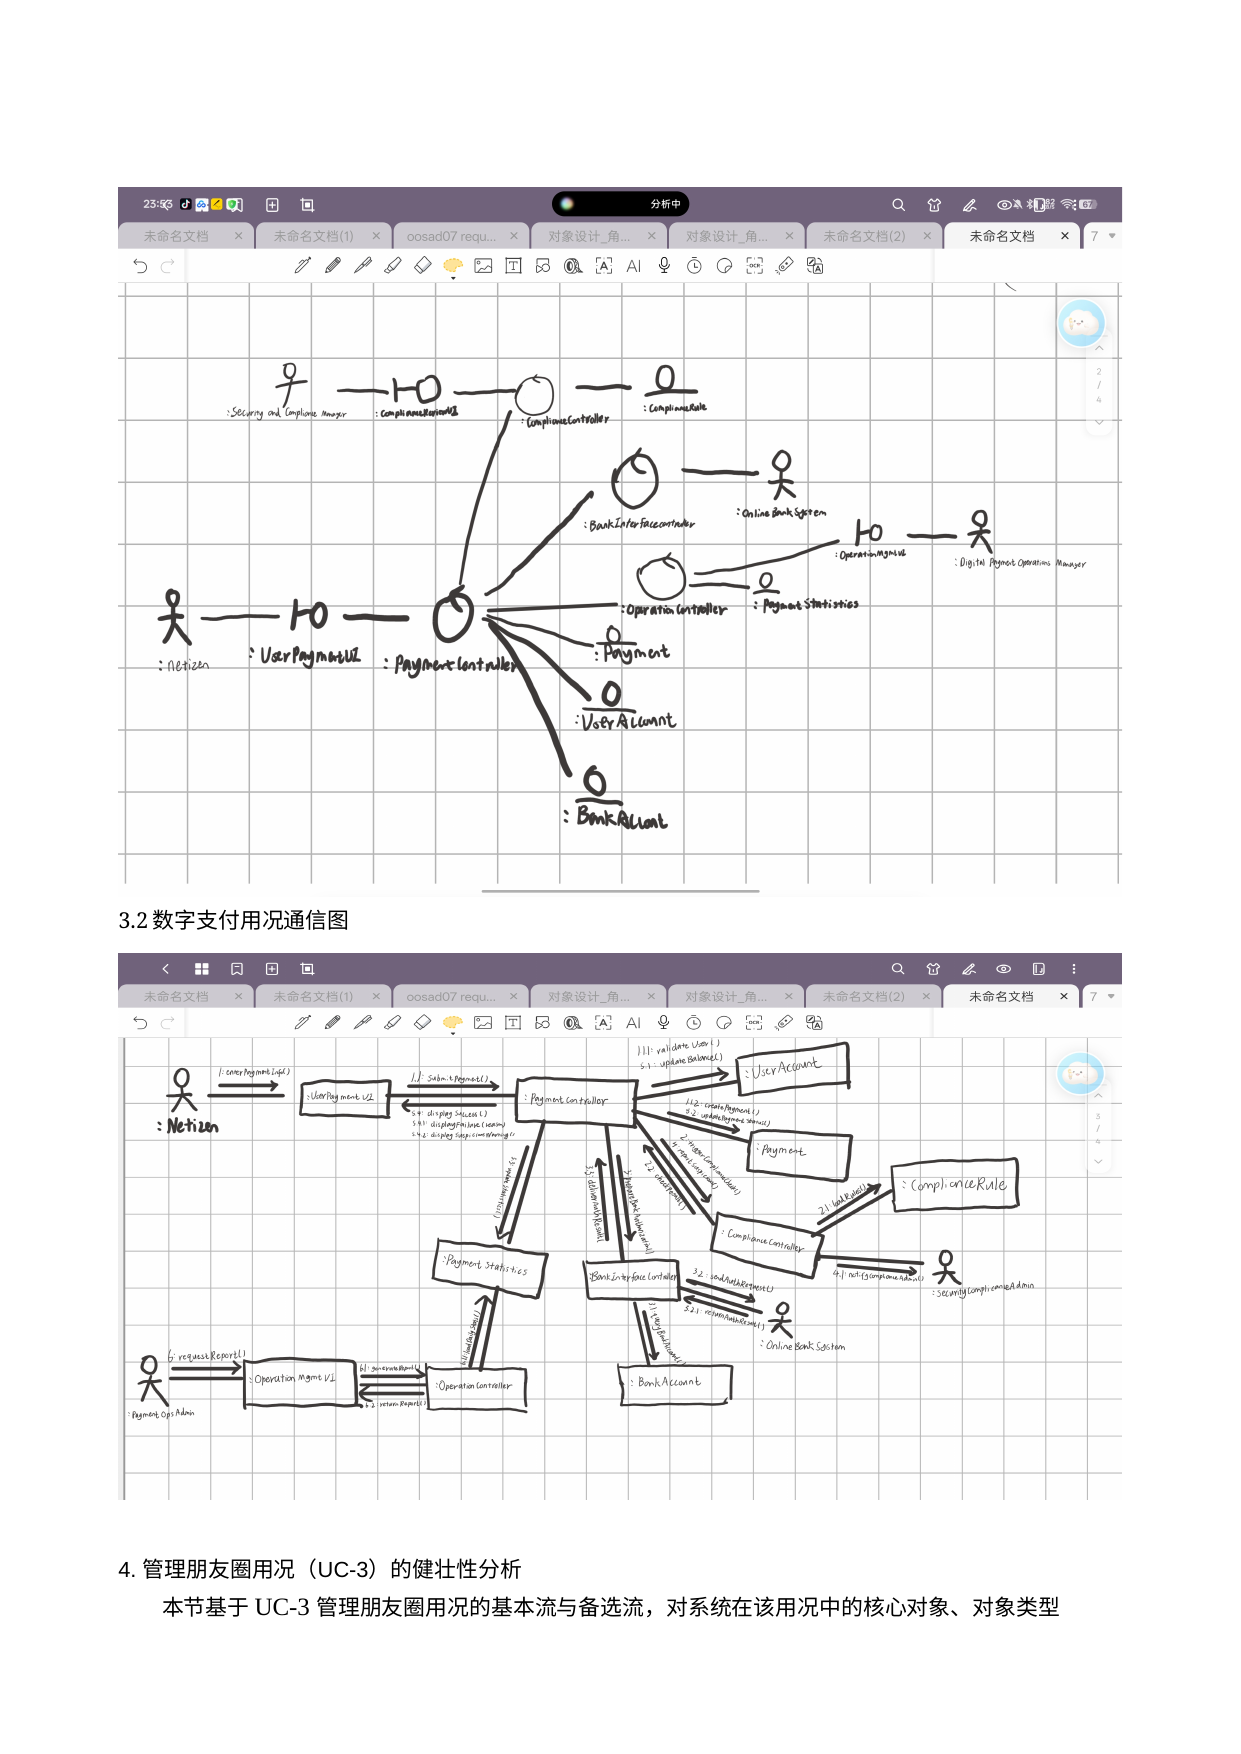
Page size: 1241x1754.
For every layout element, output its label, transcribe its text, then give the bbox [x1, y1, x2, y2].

text 3.2数字支付用况通信图 [118, 897, 1122, 935]
subtitle 管理朋友圈用况（UC-3）的健壮性分析 [118, 1552, 1122, 1584]
picture [118, 187, 1123, 897]
picture [118, 953, 1122, 1500]
text 本节基于 UC-3 管理朋友圈用况的基本流与备选流，对系统在该用况中的核心对象、对象类型 [118, 1590, 1122, 1622]
